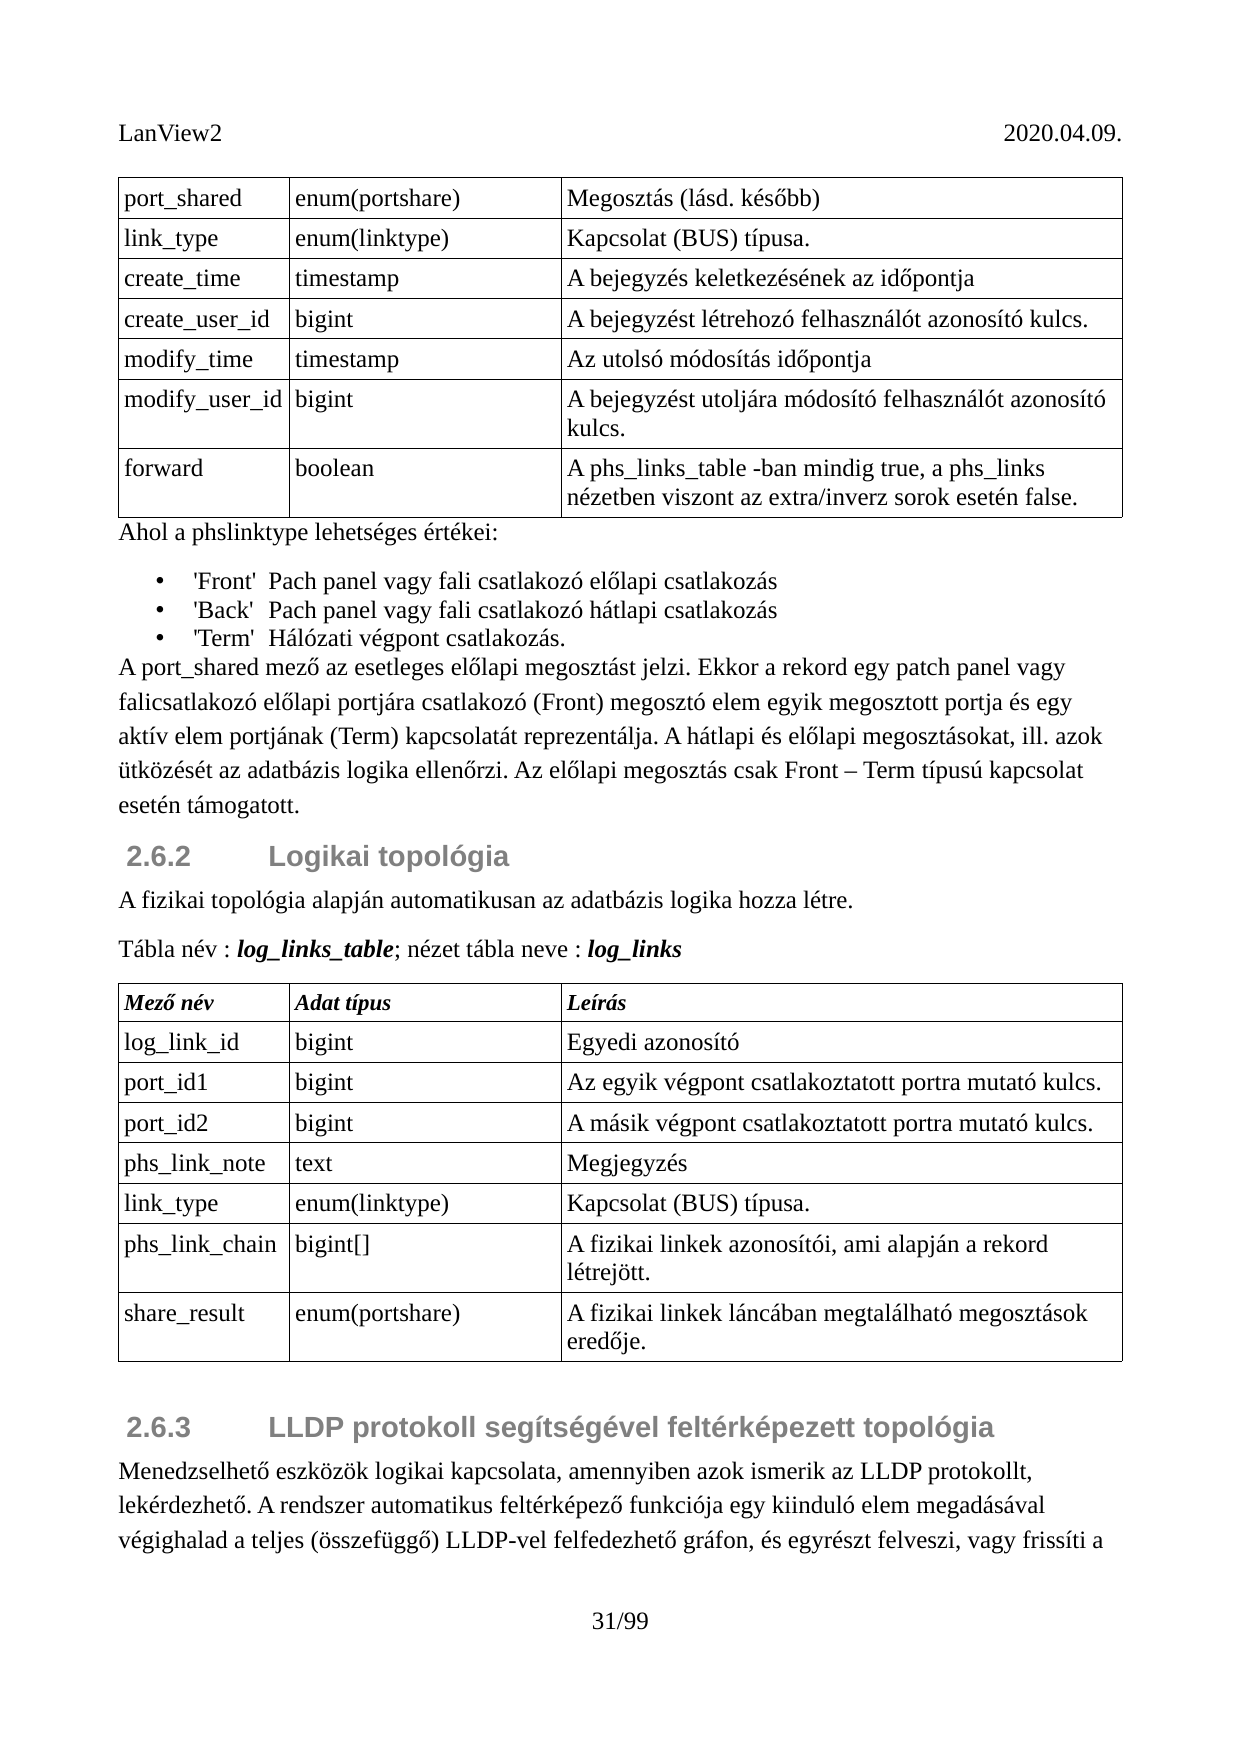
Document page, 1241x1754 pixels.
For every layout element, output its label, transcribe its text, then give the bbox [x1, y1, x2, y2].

list 'Front' Pach panel vagy fali csatlakozó előlapi csatlakozás [156, 566, 1122, 595]
table_cell bigint [290, 1063, 561, 1102]
table_cell text [290, 1143, 561, 1182]
table_cell create_time [119, 259, 289, 298]
table_cell Egyedi azonosító [562, 1022, 1122, 1062]
subtitle Logikai topológia [118, 839, 1122, 873]
table_cell A fizikai linkek láncában megtalálható megosztások eredője. [562, 1293, 1122, 1361]
table_header Leírás [562, 984, 1122, 1021]
text Ahol a phslinktype lehetséges értékei: [118, 518, 1122, 546]
table_cell enum(portshare) [290, 1293, 561, 1361]
table_cell port_shared [119, 178, 289, 217]
table_cell modify_time [119, 339, 289, 379]
table_cell port_id1 [119, 1063, 289, 1102]
table_header Mező név [119, 984, 289, 1021]
list 'Term' Hálózati végpont csatlakozás. [156, 623, 1122, 652]
table_cell enum(linktype) [290, 219, 561, 258]
table_cell link_type [119, 219, 289, 258]
table_cell Az egyik végpont csatlakoztatott portra mutató kulcs. [562, 1063, 1122, 1102]
table_cell Kapcsolat (BUS) típusa. [562, 1184, 1122, 1223]
subtitle LLDP protokoll segítségével feltérképezett topológia [118, 1410, 1122, 1444]
table_cell forward [119, 449, 289, 517]
table_cell timestamp [290, 339, 561, 379]
table_cell A bejegyzést utoljára módosító felhasználót azonosító kulcs. [562, 380, 1122, 448]
table_cell bigint [290, 380, 561, 448]
table_cell A fizikai linkek azonosítói, ami alapján a rekord létrejött. [562, 1224, 1122, 1292]
table_cell timestamp [290, 259, 561, 298]
table_cell port_id2 [119, 1103, 289, 1142]
table_cell modify_user_id [119, 380, 289, 448]
table_cell bigint [290, 1103, 561, 1142]
table_cell create_user_id [119, 299, 289, 338]
table_cell A bejegyzést létrehozó felhasználót azonosító kulcs. [562, 299, 1122, 338]
table_cell Megjegyzés [562, 1143, 1122, 1182]
text A fizikai topológia alapján automatikusan az adatbázis logika hozza létre. [118, 885, 1122, 914]
table_cell share_result [119, 1293, 289, 1361]
table_cell bigint [290, 1022, 561, 1062]
text Tábla név : log_links_table; nézet tábla neve : log_links [118, 934, 1122, 963]
table_cell bigint[] [290, 1224, 561, 1292]
table_cell link_type [119, 1184, 289, 1223]
table_cell enum(linktype) [290, 1184, 561, 1223]
table_cell A phs_links_table -ban mindig true, a phs_links nézetben viszont az extra/inverz sorok esetén false. [562, 449, 1122, 517]
table_cell Az utolsó módosítás időpontja [562, 339, 1122, 379]
table_cell phs_link_chain [119, 1224, 289, 1292]
table_cell phs_link_note [119, 1143, 289, 1182]
table_cell boolean [290, 449, 561, 517]
table_cell bigint [290, 299, 561, 338]
table_cell enum(portshare) [290, 178, 561, 217]
table_cell A bejegyzés keletkezésének az időpontja [562, 259, 1122, 298]
table_cell Kapcsolat (BUS) típusa. [562, 219, 1122, 258]
list 'Back' Pach panel vagy fali csatlakozó hátlapi csatlakozás [156, 595, 1122, 623]
text Menedzselhető eszközök logikai kapcsolata, amennyiben azok ismerik az LLDP protokollt, lekérdezhető. A rendszer automatikus feltérképező funkciója egy kiinduló elem megadásával végighalad a teljes (összefüggő) LLDP-vel felfedezhető gráfon, és egyrészt felveszi, vagy frissíti a [118, 1456, 1122, 1554]
table_cell Megosztás (lásd. később) [562, 178, 1122, 217]
table_cell log_link_id [119, 1022, 289, 1062]
table_header Adat típus [290, 984, 561, 1021]
table_cell A másik végpont csatlakoztatott portra mutató kulcs. [562, 1103, 1122, 1142]
text A port_shared mező az esetleges előlapi megosztást jelzi. Ekkor a rekord egy patch panel vagy falicsatlakozó előlapi portjára csatlakozó (Front) megosztó elem egyik megosztott portja és egy aktív elem portjának (Term) kapcsolatát reprezentálja. A hátlapi és előlapi megosztásokat, ill. azok ütközését az adatbázis logika ellenőrzi. Az előlapi megosztás csak Front – Term típusú kapcsolat esetén támogatott. [118, 652, 1122, 819]
